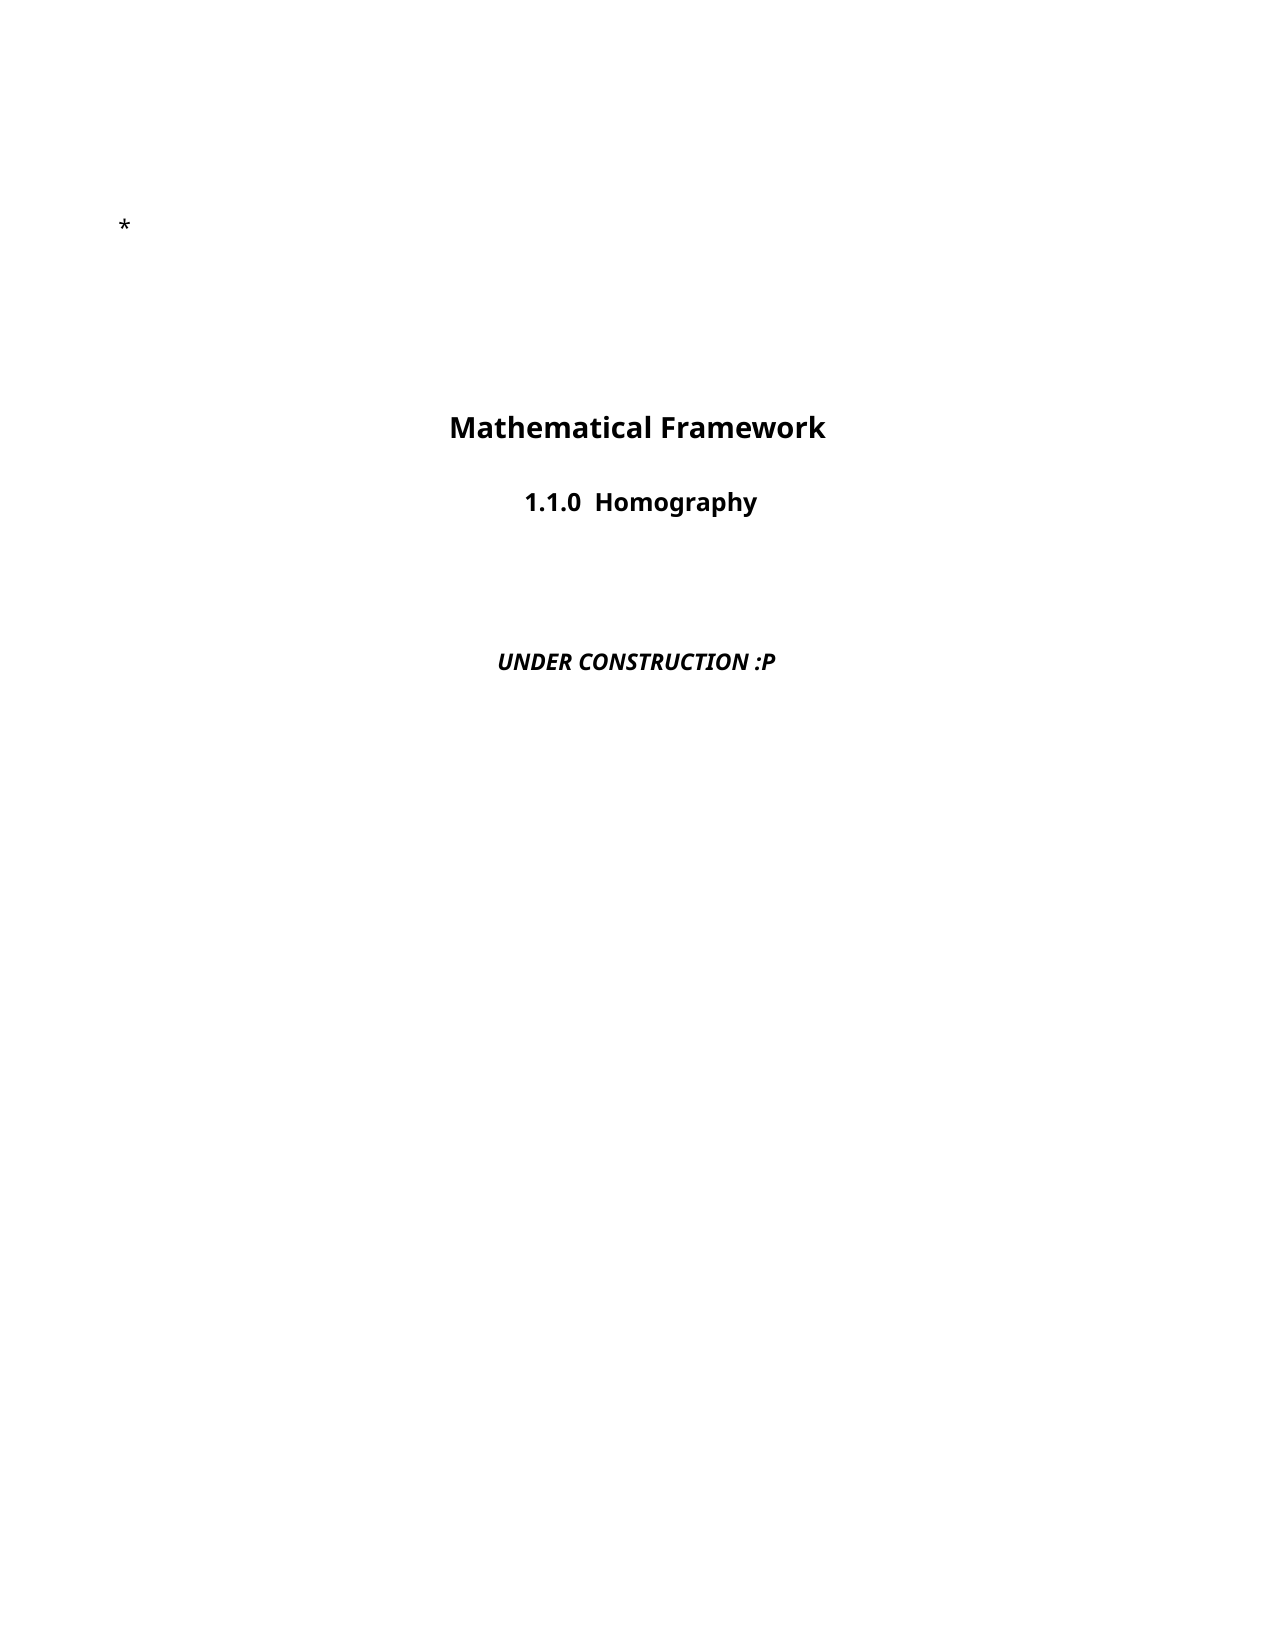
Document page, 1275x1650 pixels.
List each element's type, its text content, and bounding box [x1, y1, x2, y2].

text 1.1.0 Homography [118, 484, 1157, 518]
text * [118, 212, 1157, 243]
text UNDER CONSTRUCTION :P [118, 646, 1157, 677]
text Mathematical Framework [118, 408, 1157, 447]
